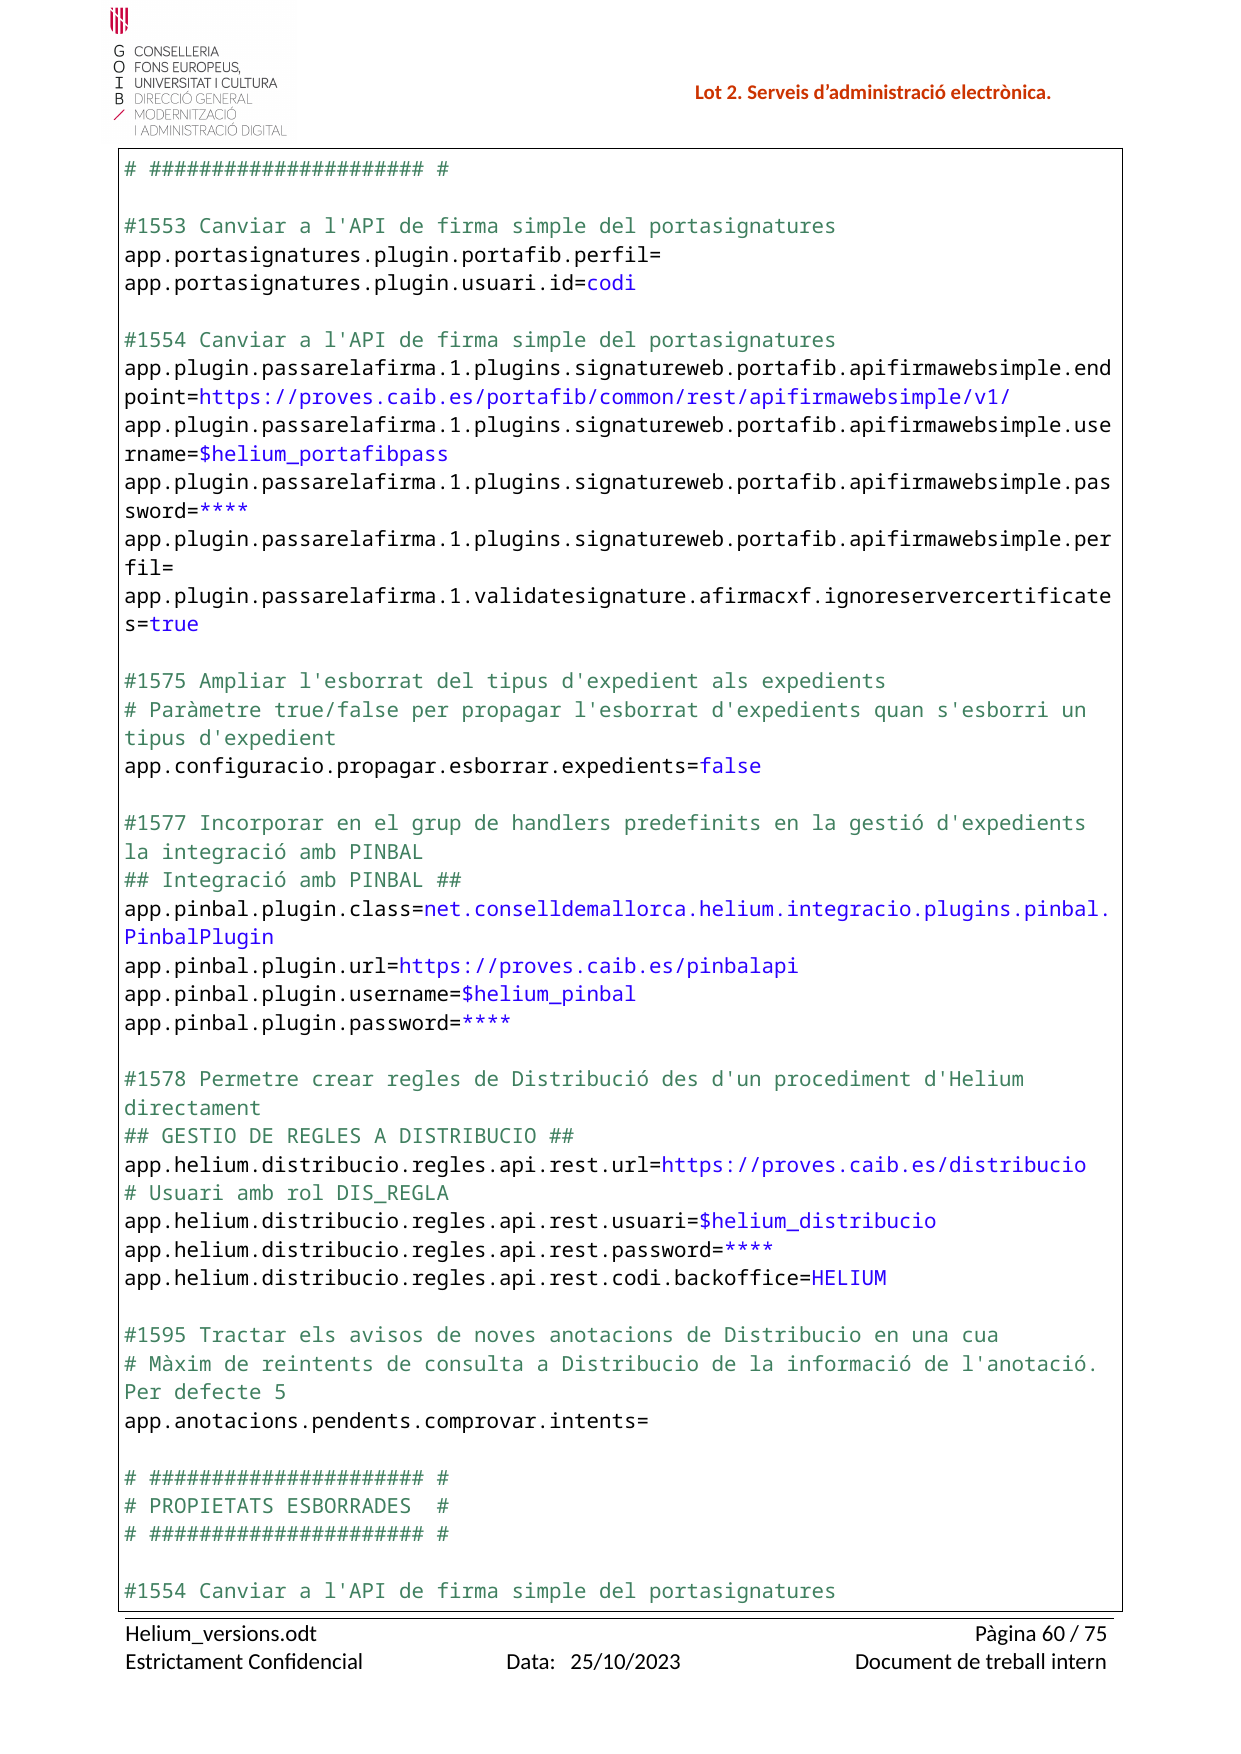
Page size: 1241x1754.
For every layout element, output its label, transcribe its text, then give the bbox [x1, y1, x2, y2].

table_header # ###################### # #1553 Canviar a l'API de firma simple del portasignatures app.portasignatures.plugin.portafib.perfil= app.portasignatures.plugin.usuari.id=codi #1554 Canviar a l'API de firma simple del portasignatures app.plugin.passarelafirma.1.plugins.signatureweb.portafib.apifirmawebsimple.endpoint=https://proves.caib.es/portafib/common/rest/apifirmawebsimple/v1/ app.plugin.passarelafirma.1.plugins.signatureweb.portafib.apifirmawebsimple.username=$helium_portafibpass app.plugin.passarelafirma.1.plugins.signatureweb.portafib.apifirmawebsimple.password=**** app.plugin.passarelafirma.1.plugins.signatureweb.portafib.apifirmawebsimple.perfil= app.plugin.passarelafirma.1.validatesignature.afirmacxf.ignoreservercertificates=true #1575 Ampliar l'esborrat del tipus d'expedient als expedients # Paràmetre true/false per propagar l'esborrat d'expedients quan s'esborri un tipus d'expedient app.configuracio.propagar.esborrar.expedients=false #1577 Incorporar en el grup de handlers predefinits en la gestió d'expedients la integració amb PINBAL ## Integració amb PINBAL ## app.pinbal.plugin.class=net.conselldemallorca.helium.integracio.plugins.pinbal.PinbalPlugin app.pinbal.plugin.url=https://proves.caib.es/pinbalapi app.pinbal.plugin.username=$helium_pinbal app.pinbal.plugin.password=**** #1578 Permetre crear regles de Distribució des d'un procediment d'Helium directament ## GESTIO DE REGLES A DISTRIBUCIO ## app.helium.distribucio.regles.api.rest.url=https://proves.caib.es/distribucio # Usuari amb rol DIS_REGLA app.helium.distribucio.regles.api.rest.usuari=$helium_distribucio app.helium.distribucio.regles.api.rest.password=**** app.helium.distribucio.regles.api.rest.codi.backoffice=HELIUM #1595 Tractar els avisos de noves anotacions de Distribucio en una cua # Màxim de reintents de consulta a Distribucio de la informació de l'anotació. Per defecte 5 app.anotacions.pendents.comprovar.intents= # ###################### # # PROPIETATS ESBORRADES # # ###################### # #1554 Canviar a l'API de firma simple del portasignatures [119, 149, 1122, 1611]
picture [100, 0, 297, 144]
